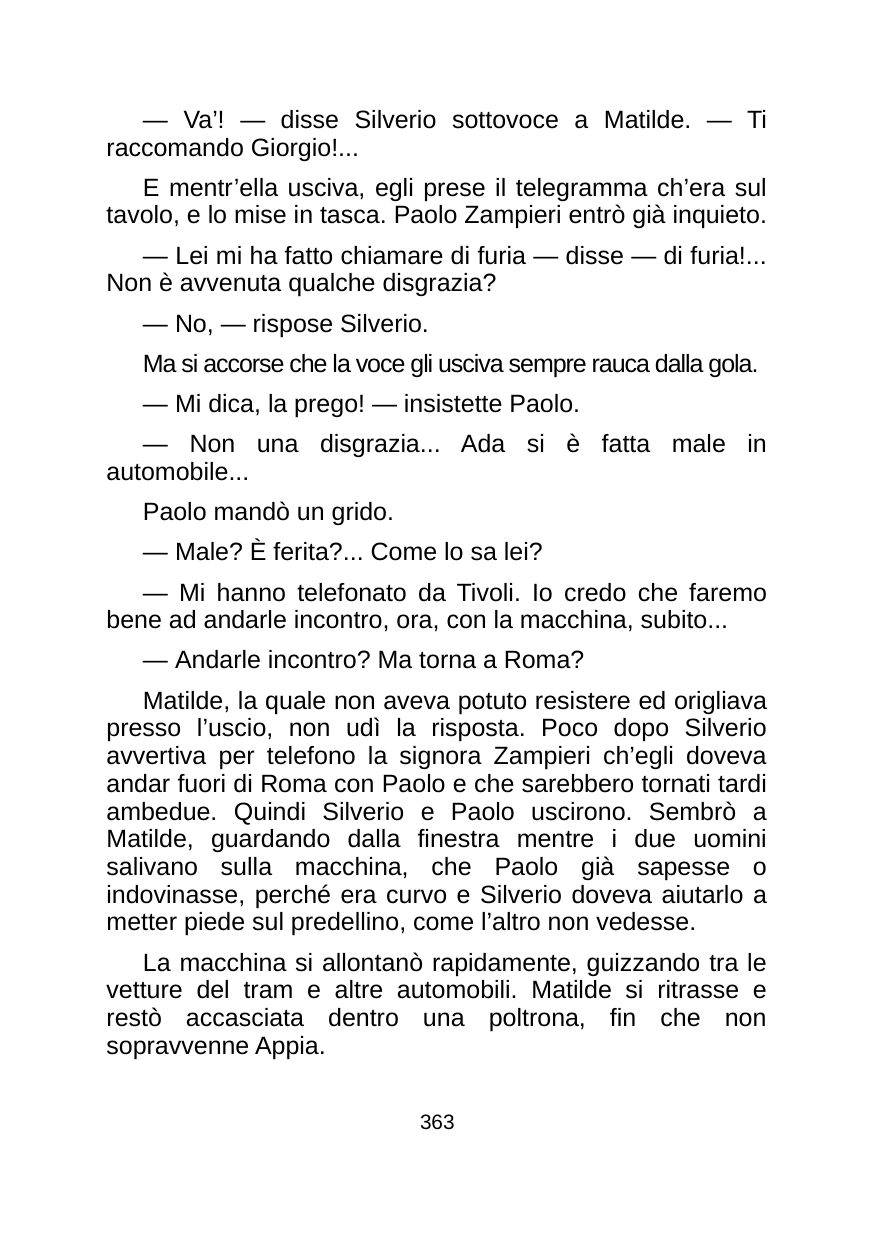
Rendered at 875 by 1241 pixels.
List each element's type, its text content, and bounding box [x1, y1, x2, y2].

text — Male? È ferita?... Come lo sa lei? [106, 539, 768, 566]
text — Lei mi ha fatto chiamare di furia — disse — di furia!... Non è avvenuta qualche disgrazia? [106, 242, 768, 297]
text — Mi hanno telefonato da Tivoli. Io credo che faremo bene ad andarle incontro, ora, con la macchina, subito... [106, 579, 768, 634]
text E mentr’ella usciva, egli prese il telegramma ch’era sul tavolo, e lo mise in tasca. Paolo Zampieri entrò già inquieto. [106, 174, 768, 229]
text Ma si accorse che la voce gli usciva sempre rauca dalla gola. [106, 350, 768, 378]
text Matilde, la quale non aveva potuto resistere ed origliava presso l’uscio, non udì la risposta. Poco dopo Silverio avvertiva per telefono la signora Zampieri ch’egli doveva andar fuori di Roma con Paolo e che sarebbero tornati tardi ambedue. Quindi Silverio e Paolo uscirono. Sembrò a Matilde, guardando dalla finestra mentre i due uomini salivano sulla macchina, che Paolo già sapesse o indovinasse, perché era curvo e Silverio doveva aiutarlo a metter piede sul predellino, come l’altro non vedesse. [106, 687, 768, 936]
text Paolo mandò un grido. [106, 498, 768, 526]
text — Mi dica, la prego! — insistette Paolo. [106, 390, 768, 418]
text — No, — rispose Silverio. [106, 310, 768, 338]
text — Non una disgrazia... Ada si è fatta male in automobile... [106, 431, 768, 486]
text — Va’! — disse Silverio sottovoce a Matilde. — Ti raccomando Giorgio!... [106, 106, 768, 162]
text — Andarle incontro? Ma torna a Roma? [106, 647, 768, 674]
text La macchina si allontanò rapidamente, guizzando tra le vetture del tram e altre automobili. Matilde si ritrasse e restò accasciata dentro una poltrona, fin che non sopravvenne Appia. [106, 949, 768, 1060]
